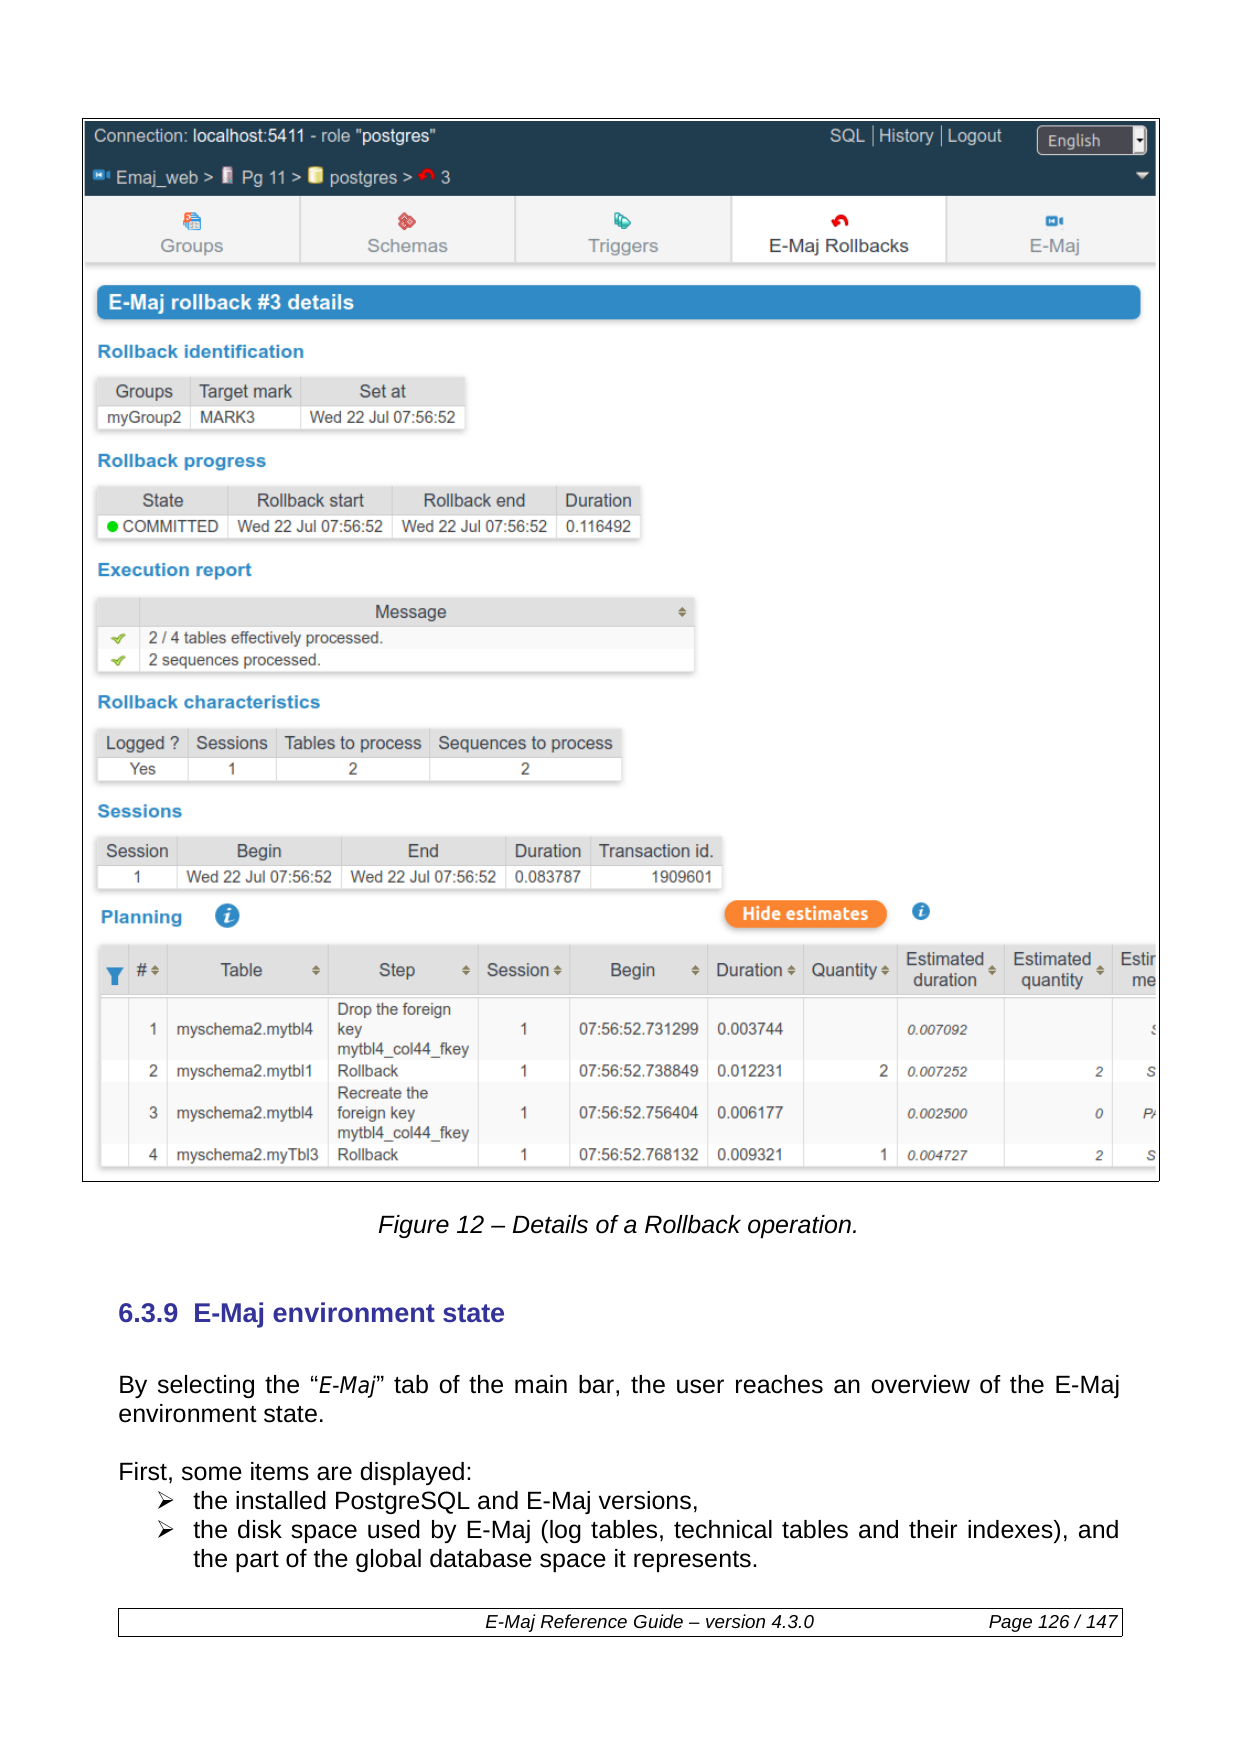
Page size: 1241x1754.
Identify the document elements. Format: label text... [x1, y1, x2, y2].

subtitle E-Maj environment state [118, 1297, 1122, 1328]
list the installed PostgreSQL and E-Maj versions, [156, 1486, 1122, 1515]
list the disk space used by E-Maj (log tables, technical tables and their indexes), and the part of the global database space it represents. [156, 1515, 1122, 1573]
picture [84, 121, 1156, 1178]
text First, some items are displayed: [118, 1457, 1122, 1486]
text Figure 12 – Details of a Rollback operation. [118, 1210, 1122, 1239]
text By selecting the “E-Maj” tab of the main bar, the user reaches an overview of the E-Maj environment state. [118, 1370, 1122, 1428]
